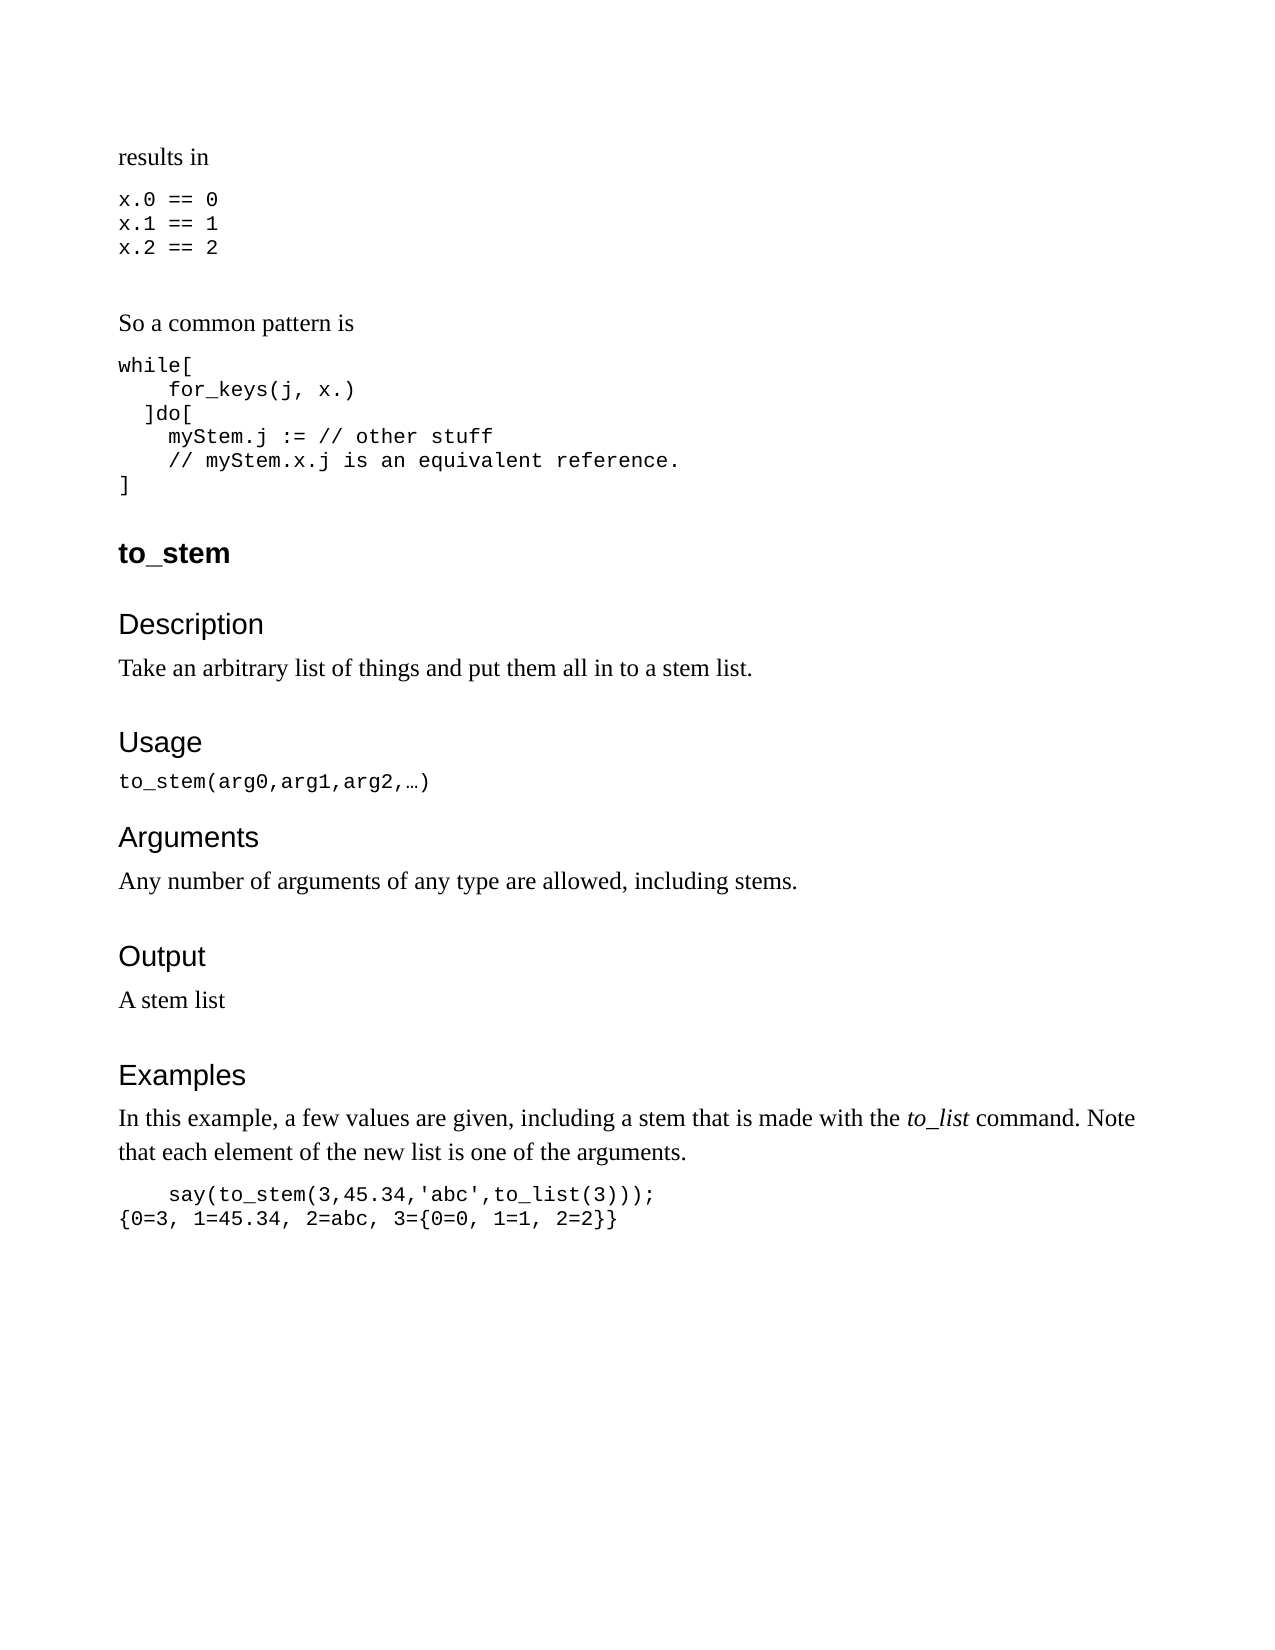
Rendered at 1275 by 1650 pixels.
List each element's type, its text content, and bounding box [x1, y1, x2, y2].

text myStem.j := // other stuff [118, 426, 1157, 450]
text {0=3, 1=45.34, 2=abc, 3={0=0, 1=1, 2=2}} [118, 1208, 1157, 1231]
text So a common pattern is [118, 308, 1157, 337]
subtitle Output [118, 939, 1157, 972]
text Any number of arguments of any type are allowed, including stems. [118, 866, 1157, 895]
text results in [118, 142, 1157, 171]
text x.1 == 1 [118, 213, 1157, 237]
text In this example, a few values are given, including a stem that is made with the to_list command. Note that each element of the new list is one of the arguments. [118, 1103, 1157, 1165]
text for_keys(j, x.) [118, 379, 1157, 403]
text x.2 == 2 [118, 237, 1157, 260]
text ] [118, 474, 1157, 497]
text ]do[ [118, 403, 1157, 426]
subtitle Description [118, 607, 1157, 640]
subtitle Arguments [118, 820, 1157, 854]
text x.0 == 0 [118, 189, 1157, 213]
subtitle to_stem [118, 536, 1157, 569]
text // myStem.x.j is an equivalent reference. [118, 450, 1157, 474]
text Take an arbitrary list of things and put them all in to a stem list. [118, 653, 1157, 682]
subtitle Examples [118, 1057, 1157, 1091]
text to_stem(arg0,arg1,arg2,…) [118, 772, 1157, 795]
text while[ [118, 356, 1157, 379]
text say(to_stem(3,45.34,'abc',to_list(3))); [118, 1184, 1157, 1208]
text A stem list [118, 985, 1157, 1014]
subtitle Usage [118, 726, 1157, 759]
